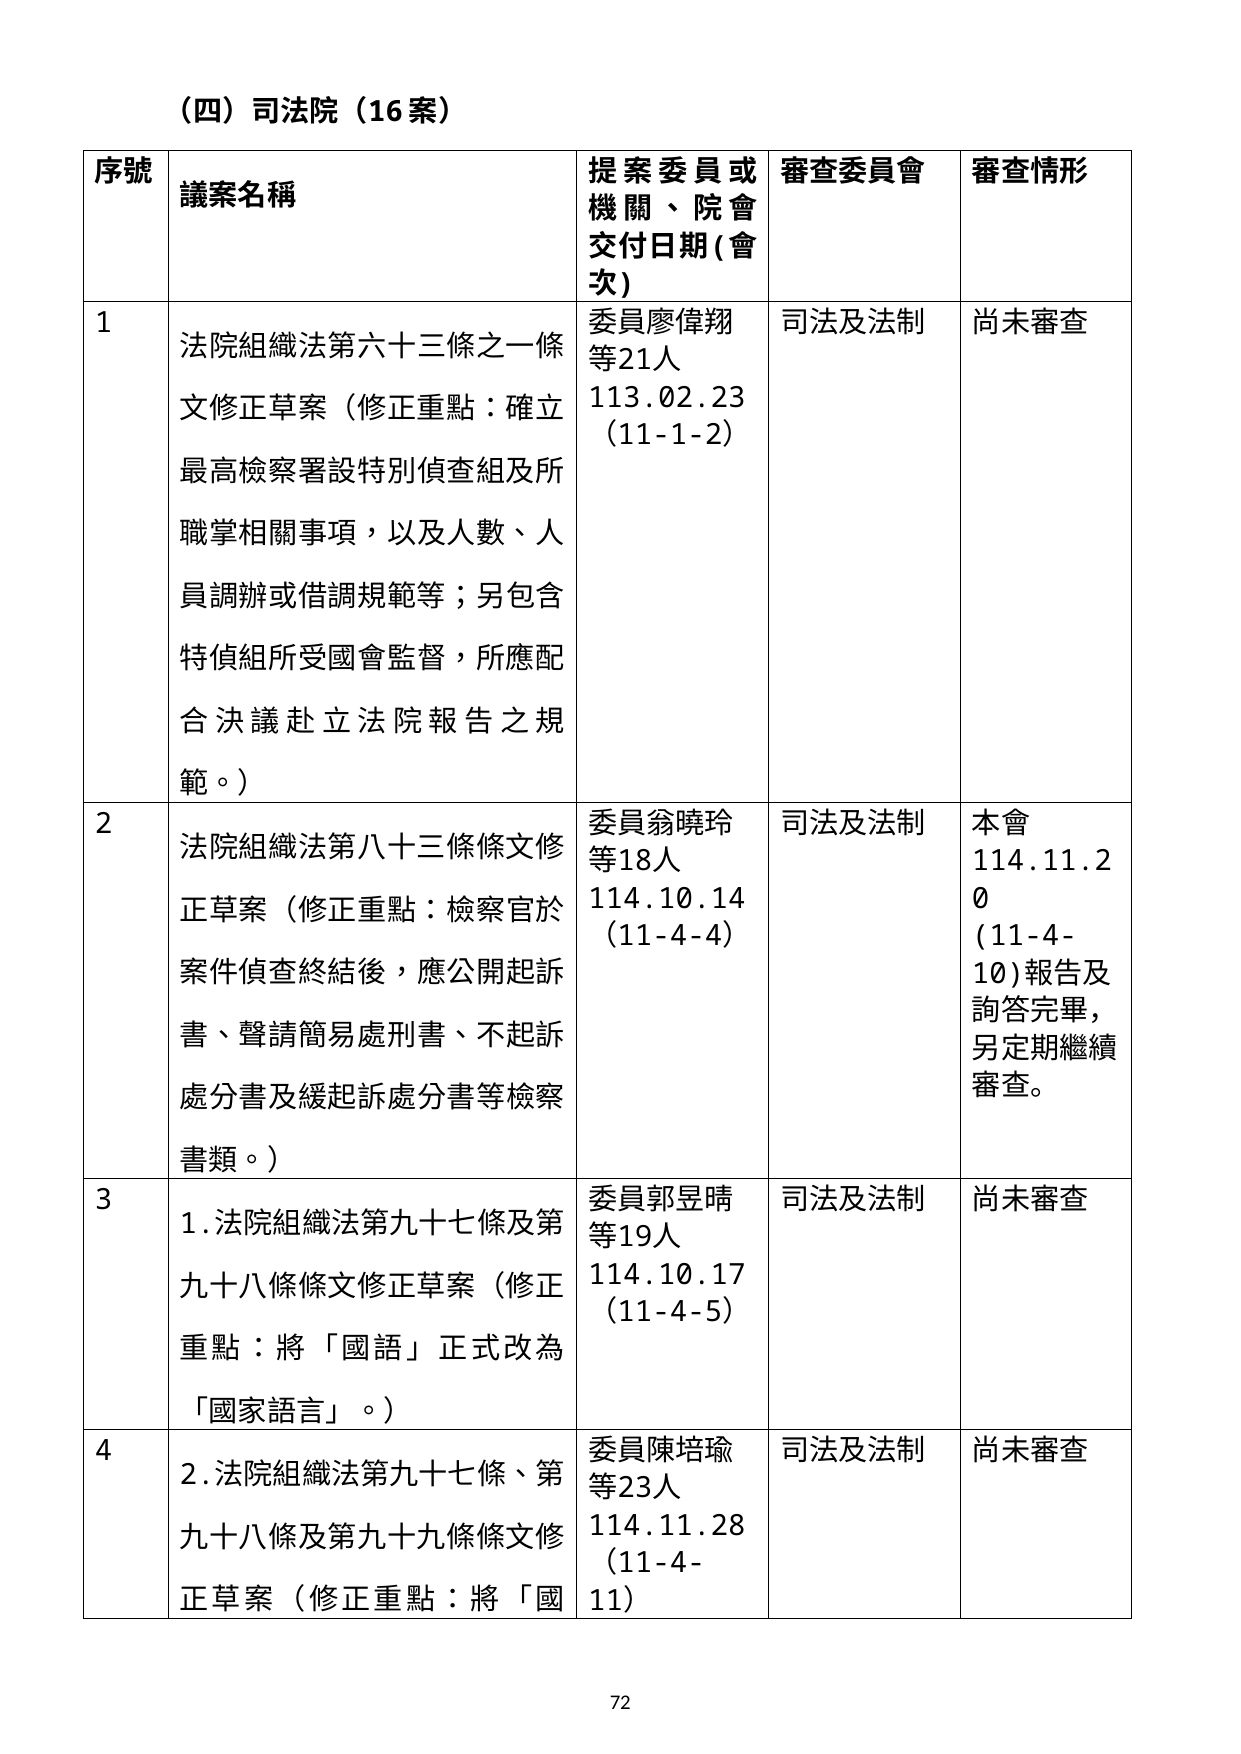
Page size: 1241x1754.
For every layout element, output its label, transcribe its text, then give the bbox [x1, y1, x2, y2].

table_cell 委員翁曉玲 等18人 114.10.14 （11-4-4） [577, 803, 768, 1178]
table_cell 司法及法制 [769, 803, 960, 1178]
table_cell 司法及法制 [769, 1430, 960, 1618]
table_cell 法院組織法第八十三條條文修正草案（修正重點：檢察官於案件偵查終結後，應公開起訴書、聲請簡易處刑書、不起訴處分書及緩起訴處分書等檢察書類。） [169, 803, 576, 1178]
table_header 議案名稱 [169, 151, 576, 301]
table_cell 本會 114.11.20 (11-4-10)報告及詢答完畢，另定期繼續審查。 [961, 803, 1131, 1178]
table_cell 2.法院組織法第九十七條、第九十八條及第九十九條條文修正草案（修正重點：將「國 [169, 1430, 576, 1618]
subtitle （四）司法院（16案） [164, 88, 1165, 130]
table_cell 司法及法制 [769, 302, 960, 802]
table_cell 2 [84, 803, 168, 1178]
table_cell 4 [84, 1430, 168, 1618]
table_cell 委員陳培瑜 等23人 114.11.28 （11-4-11） [577, 1430, 768, 1618]
table_header 提案委員或機關、院會交付日期(會次) [577, 151, 768, 301]
table_header 審查委員會 [769, 151, 960, 301]
table_cell 1 [84, 302, 168, 802]
table_cell 3 [84, 1179, 168, 1429]
table_header 審查情形 [961, 151, 1131, 301]
table_cell 法院組織法第六十三條之一條文修正草案（修正重點：確立最高檢察署設特別偵查組及所職掌相關事項，以及人數、人員調辦或借調規範等；另包含特偵組所受國會監督，所應配合決議赴立法院報告之規範。） [169, 302, 576, 802]
table_header 序號 [84, 151, 168, 301]
table_cell 委員郭昱晴 等19人 114.10.17 （11-4-5） [577, 1179, 768, 1429]
table_cell 尚未審查 [961, 302, 1131, 802]
table_cell 1.法院組織法第九十七條及第九十八條條文修正草案（修正重點：將「國語」正式改為「國家語言」。） [169, 1179, 576, 1429]
table_cell 司法及法制 [769, 1179, 960, 1429]
table_cell 尚未審查 [961, 1179, 1131, 1429]
table_cell 委員廖偉翔 等21人 113.02.23 （11-1-2） [577, 302, 768, 802]
table_cell 尚未審查 [961, 1430, 1131, 1618]
